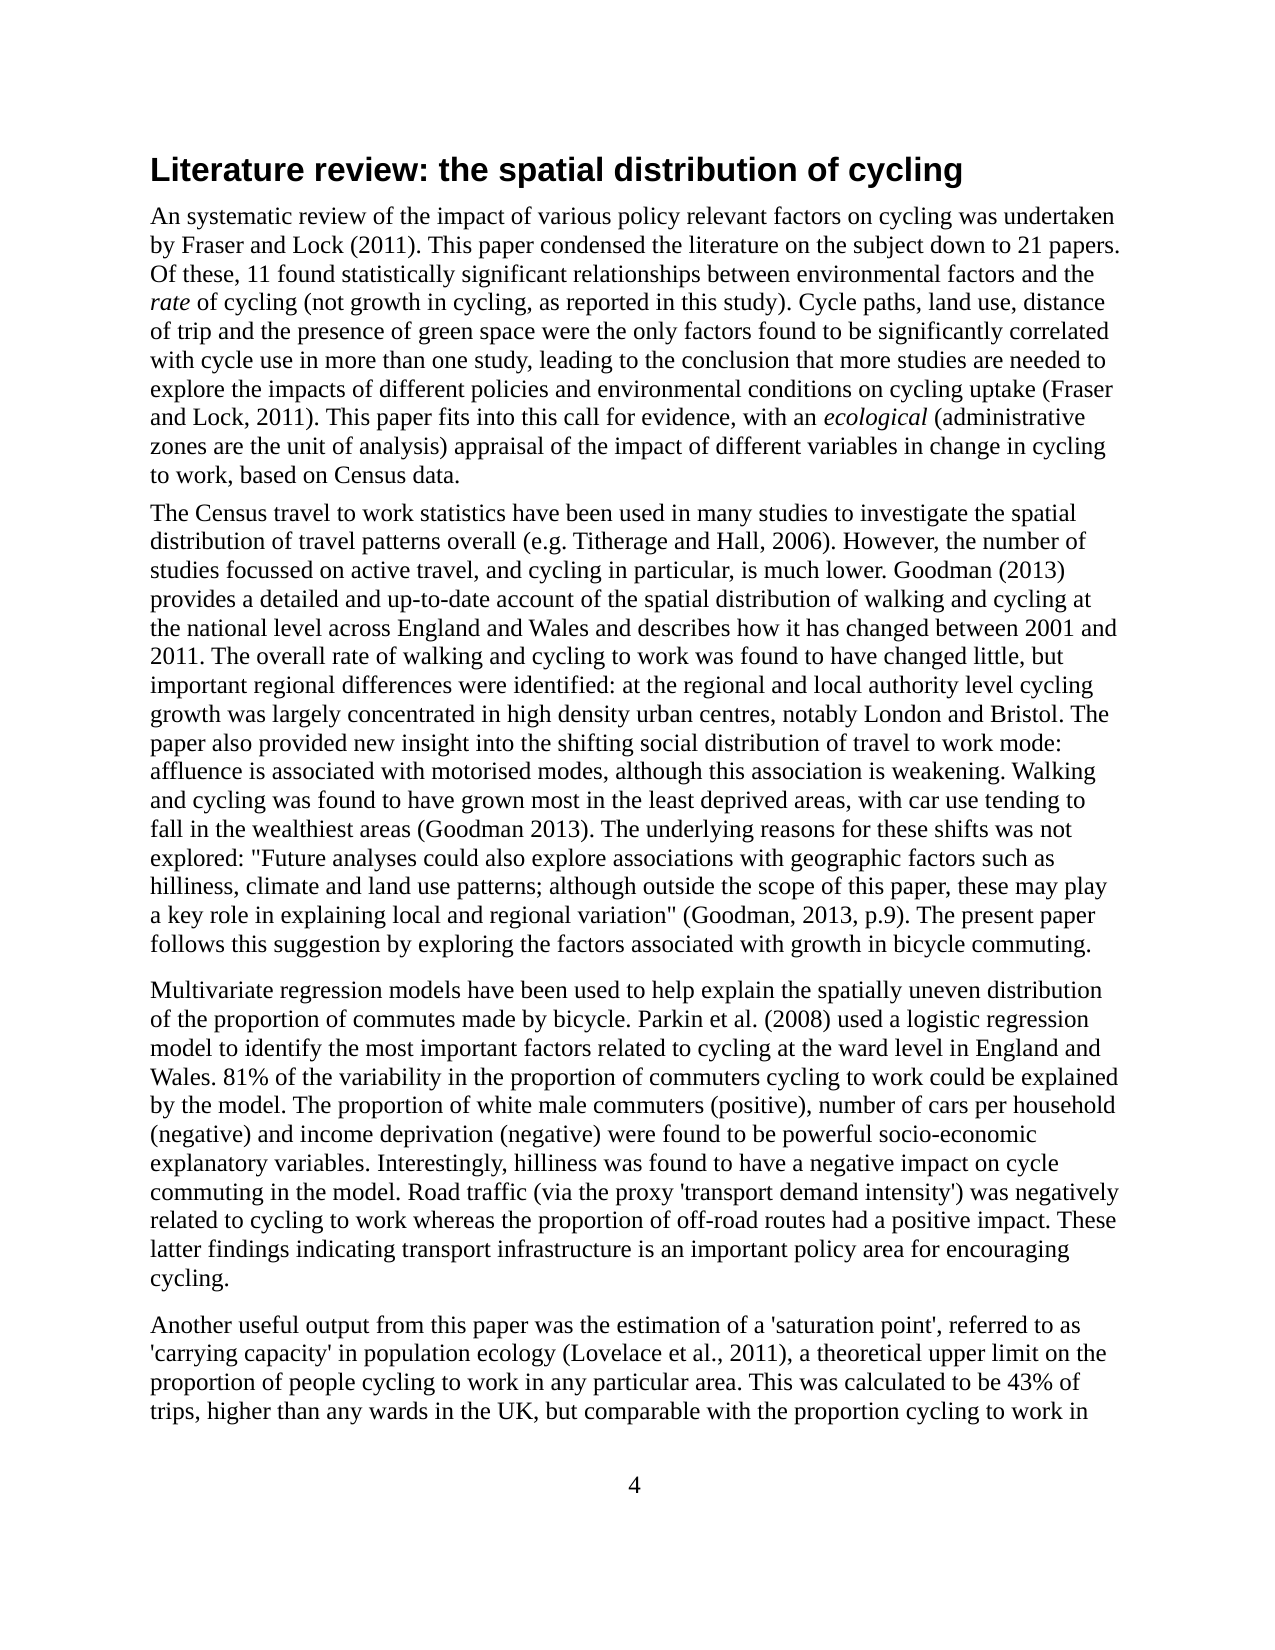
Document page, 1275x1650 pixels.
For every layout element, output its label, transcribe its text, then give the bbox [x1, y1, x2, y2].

text Another useful output from this paper was the estimation of a 'saturation point', referred to as 'carrying capacity' in population ecology (Lovelace et al., 2011), a theoretical upper limit on the proportion of people cycling to work in any particular area. This was calculated to be 43% of trips, higher than any wards in the UK, but comparable with the proportion cycling to work in [150, 1310, 1125, 1425]
text An systematic review of the impact of various policy relevant factors on cycling was undertaken by Fraser and Lock (2011). This paper condensed the literature on the subject down to 21 papers. Of these, 11 found statistically significant relationships between environmental factors and the rate of cycling (not growth in cycling, as reported in this study). Cycle paths, land use, distance of trip and the presence of green space were the only factors found to be significantly correlated with cycle use in more than one study, leading to the conclusion that more studies are needed to explore the impacts of different policies and environmental conditions on cycling uptake (Fraser and Lock, 2011). This paper fits into this call for evidence, with an ecological (administrative zones are the unit of analysis) appraisal of the impact of different variables in change in cycling to work, based on Census data. [150, 201, 1125, 489]
subtitle Literature review: the spatial distribution of cycling [150, 150, 1125, 189]
text Multivariate regression models have been used to help explain the spatially uneven distribution of the proportion of commutes made by bicycle. Parkin et al. (2008) used a logistic regression model to identify the most important factors related to cycling at the ward level in England and Wales. 81% of the variability in the proportion of commuters cycling to work could be explained by the model. The proportion of white male commuters (positive), number of cars per household (negative) and income deprivation (negative) were found to be powerful socio-economic explanatory variables. Interestingly, hilliness was found to have a negative impact on cycle commuting in the model. Road traffic (via the proxy 'transport demand intensity') was negatively related to cycling to work whereas the proportion of off-road routes had a positive impact. These latter findings indicating transport infrastructure is an important policy area for encouraging cycling. [150, 976, 1125, 1292]
text The Census travel to work statistics have been used in many studies to investigate the spatial distribution of travel patterns overall (e.g. Titherage and Hall, 2006). However, the number of studies focussed on active travel, and cycling in particular, is much lower. Goodman (2013) provides a detailed and up-to-date account of the spatial distribution of walking and cycling at the national level across England and Wales and describes how it has changed between 2001 and 2011. The overall rate of walking and cycling to work was found to have changed little, but important regional differences were identified: at the regional and local authority level cycling growth was largely concentrated in high density urban centres, notably London and Bristol. The paper also provided new insight into the shifting social distribution of travel to work mode: affluence is associated with motorised modes, although this association is weakening. Walking and cycling was found to have grown most in the least deprived areas, with car use tending to fall in the wealthiest areas (Goodman 2013). The underlying reasons for these shifts was not explored: "Future analyses could also explore associations with geographic factors such as hilliness, climate and land use patterns; although outside the scope of this paper, these may play a key role in explaining local and regional variation" (Goodman, 2013, p.9). The present paper follows this suggestion by exploring the factors associated with growth in bicycle commuting. [150, 498, 1125, 958]
